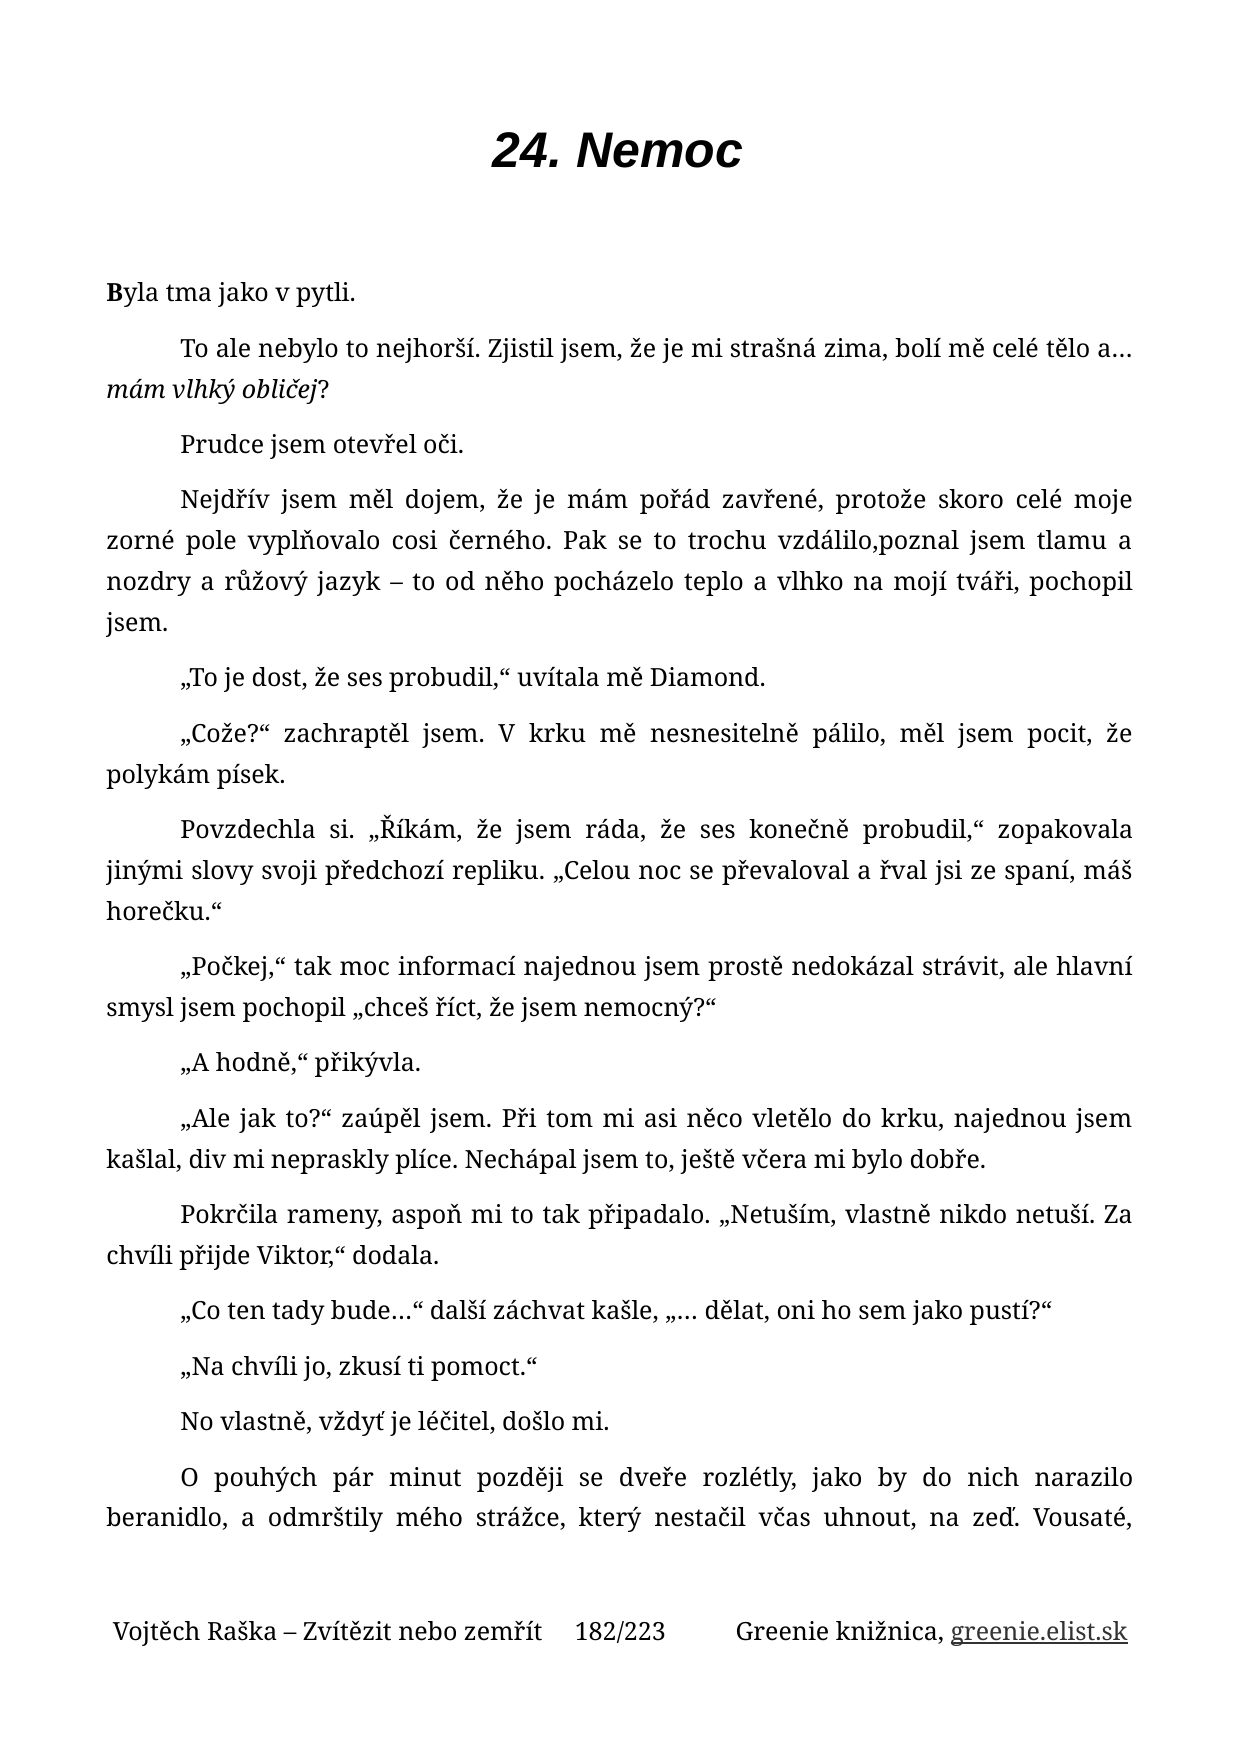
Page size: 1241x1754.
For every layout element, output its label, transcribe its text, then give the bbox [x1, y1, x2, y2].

text „Na chvíli jo, zkusí ti pomoct.“ [106, 1348, 1134, 1382]
text Nejdřív jsem měl dojem, že je mám pořád zavřené, protože skoro celé moje zorné pole vyplňovalo cosi černého. Pak se to trochu vzdálilo,poznal jsem tlamu a nozdry a růžový jazyk – to od něho pocházelo teplo a vlhko na mojí tváři, pochopil jsem. [106, 482, 1134, 639]
text „To je dost, že ses probudil,“ uvítala mě Diamond. [106, 660, 1134, 694]
text Povzdechla si. „Říkám, že jsem ráda, že ses konečně probudil,“ zopakovala jinými slovy svoji předchozí repliku. „Celou noc se převaloval a řval jsi ze spaní, máš horečku.“ [106, 812, 1134, 927]
text „Cože?“ zachraptěl jsem. V krku mě nesnesitelně pálilo, měl jsem pocit, že polykám písek. [106, 715, 1134, 790]
text „A hodně,“ přikývla. [106, 1045, 1134, 1079]
text „Co ten tady bude…“ další záchvat kašle, „… dělat, oni ho sem jako pustí?“ [106, 1293, 1134, 1327]
text No vlastně, vždyť je léčitel, došlo mi. [106, 1404, 1134, 1438]
subtitle 24. Nemoc [106, 121, 1134, 178]
text „Ale jak to?“ zaúpěl jsem. Při tom mi asi něco vletělo do krku, najednou jsem kašlal, div mi nepraskly plíce. Nechápal jsem to, ještě včera mi bylo dobře. [106, 1100, 1134, 1175]
text Pokrčila rameny, aspoň mi to tak připadalo. „Netuším, vlastně nikdo netuší. Za chvíli přijde Viktor,“ dodala. [106, 1197, 1134, 1272]
text „Počkej,“ tak moc informací najednou jsem prostě nedokázal strávit, ale hlavní smysl jsem pochopil „chceš říct, že jsem nemocný?“ [106, 949, 1134, 1024]
text Prudce jsem otevřel oči. [106, 427, 1134, 461]
text O pouhých pár minut později se dveře rozlétly, jako by do nich narazilo beranidlo, a odmrštily mého strážce, který nestačil včas uhnout, na zeď. Vousaté, [106, 1459, 1134, 1534]
text To ale nebylo to nejhorší. Zjistil jsem, že je mi strašná zima, bolí mě celé tělo a… mám vlhký obličej? [106, 330, 1134, 405]
text Byla tma jako v pytli. [106, 275, 1134, 309]
